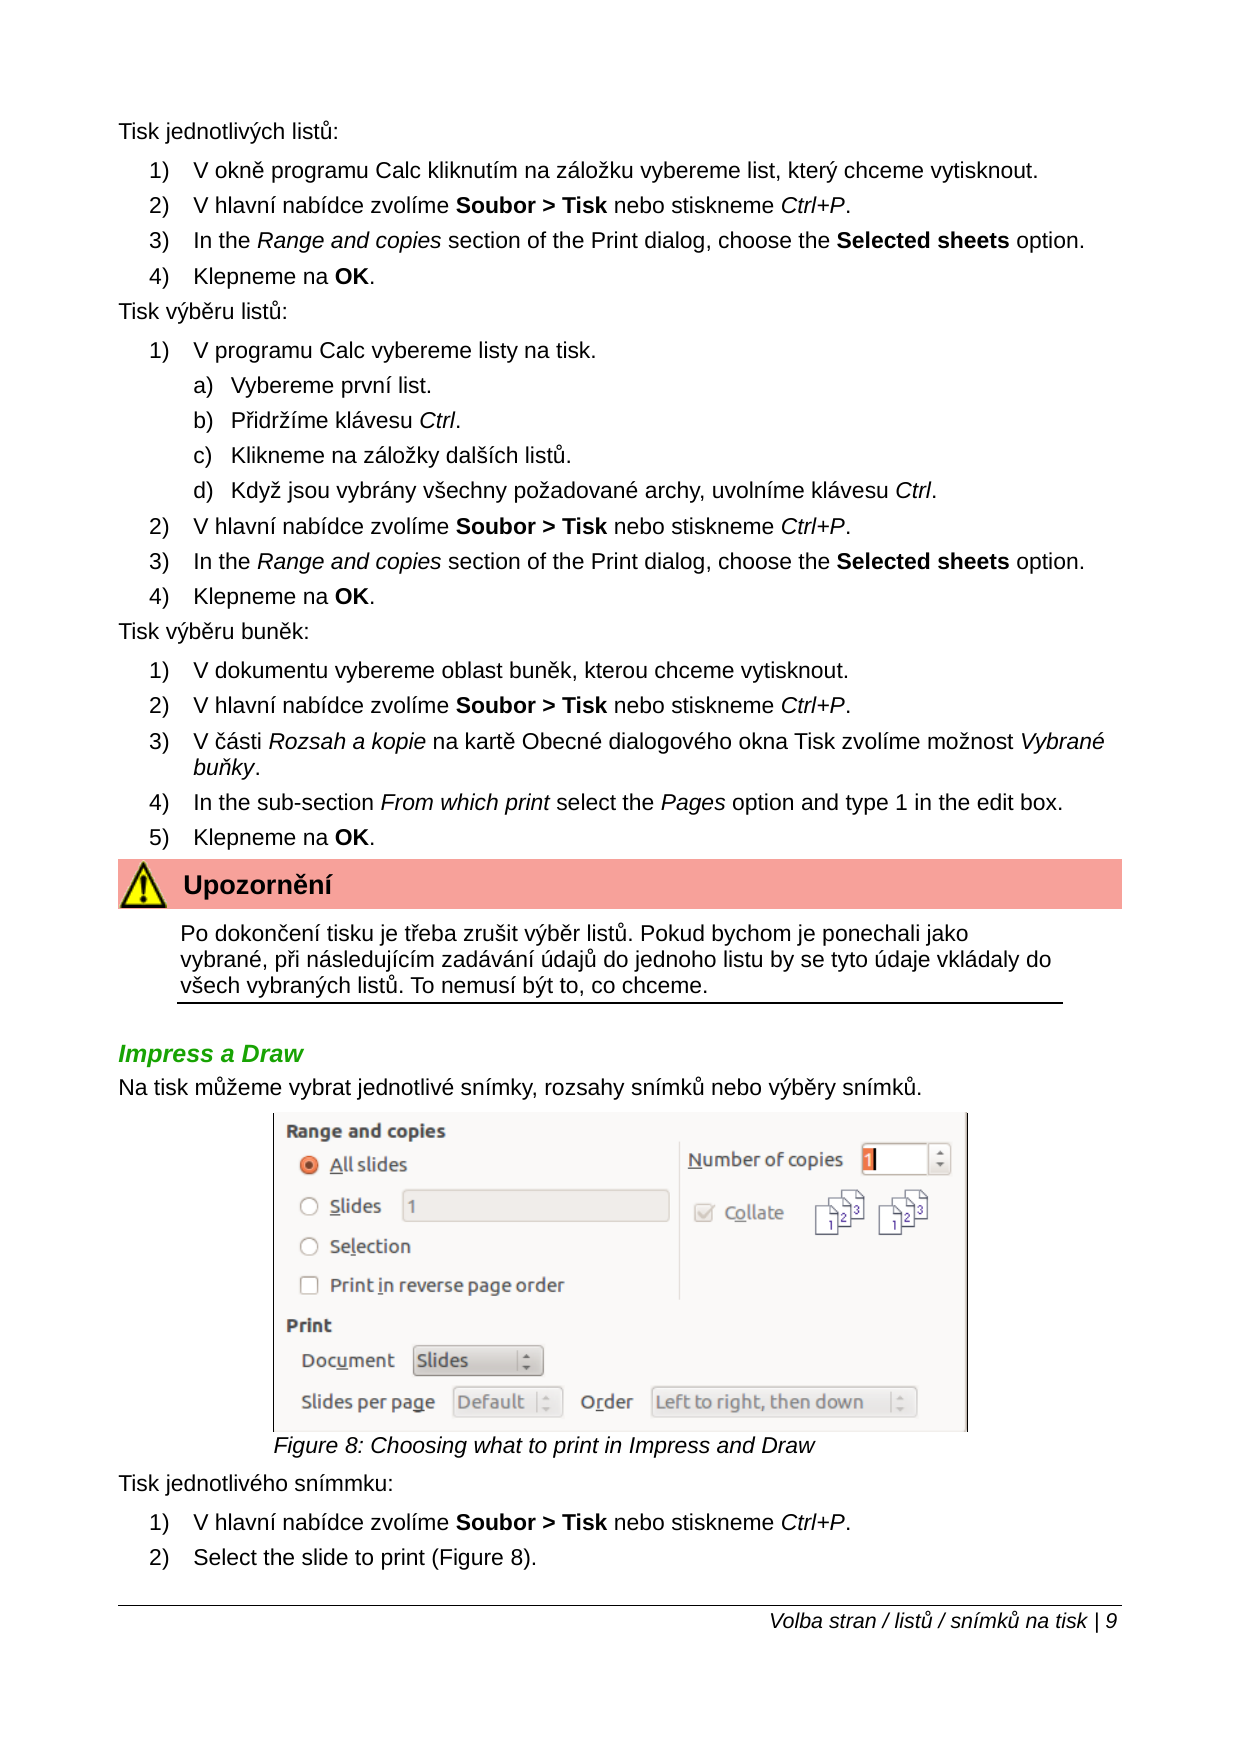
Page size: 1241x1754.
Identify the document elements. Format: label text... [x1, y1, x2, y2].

list Klepneme na OK. [169, 824, 1122, 851]
list V hlavní nabídce zvolíme Soubor > Tisk nebo stiskneme Ctrl+P. [169, 192, 1122, 218]
list V okně programu Calc kliknutím na záložku vybereme list, který chceme vytisknout. [169, 157, 1122, 183]
list Tisk výběru buněk: [118, 618, 1122, 645]
subtitle Impress a Draw [118, 1039, 1122, 1068]
list Tisk jednotlivého snímmku: [118, 1470, 1122, 1496]
text Figure 8: Choosing what to print in Impress and Draw [273, 1432, 967, 1458]
text Na tisk můžeme vybrat jednotlivé snímky, rozsahy snímků nebo výběry snímků. [118, 1074, 1122, 1100]
list Select the slide to print (Figure 8). [169, 1544, 1122, 1570]
list In the Range and copies section of the Print dialog, choose the Selected sheets option. [169, 227, 1122, 254]
picture [273, 1112, 967, 1432]
list Vybereme první list. [193, 372, 1122, 398]
list V dokumentu vybereme oblast buněk, kterou chceme vytisknout. [169, 657, 1122, 683]
list Když jsou vybrány všechny požadované archy, uvolníme klávesu Ctrl. [193, 477, 1122, 504]
list V hlavní nabídce zvolíme Soubor > Tisk nebo stiskneme Ctrl+P. [169, 1509, 1122, 1535]
text Po dokončení tisku je třeba zrušit výběr listů. Pokud bychom je ponechali jako vybrané, při následujícím zadávání údajů do jednoho listu by se tyto údaje vkládaly do všech vybraných listů. To nemusí být to, co chceme. [177, 916, 1063, 1002]
list Klepneme na OK. [169, 263, 1122, 289]
list V hlavní nabídce zvolíme Soubor > Tisk nebo stiskneme Ctrl+P. [169, 513, 1122, 539]
list Klepneme na OK. [169, 583, 1122, 609]
list Přidržíme klávesu Ctrl. [193, 407, 1122, 433]
list In the Range and copies section of the Print dialog, choose the Selected sheets option. [169, 548, 1122, 574]
list Tisk jednotlivých listů: [118, 118, 1122, 144]
subtitle Upozornění [118, 859, 1122, 909]
list V programu Calc vybereme listy na tisk. [169, 337, 1122, 363]
list Klikneme na záložky dalších listů. [193, 442, 1122, 469]
list Tisk výběru listů: [118, 298, 1122, 324]
list In the sub-section From which print select the Pages option and type 1 in the edit box. [169, 789, 1122, 816]
list V hlavní nabídce zvolíme Soubor > Tisk nebo stiskneme Ctrl+P. [169, 692, 1122, 719]
picture [119, 860, 167, 908]
list V části Rozsah a kopie na kartě Obecné dialogového okna Tisk zvolíme možnost Vybrané buňky. [169, 728, 1122, 780]
